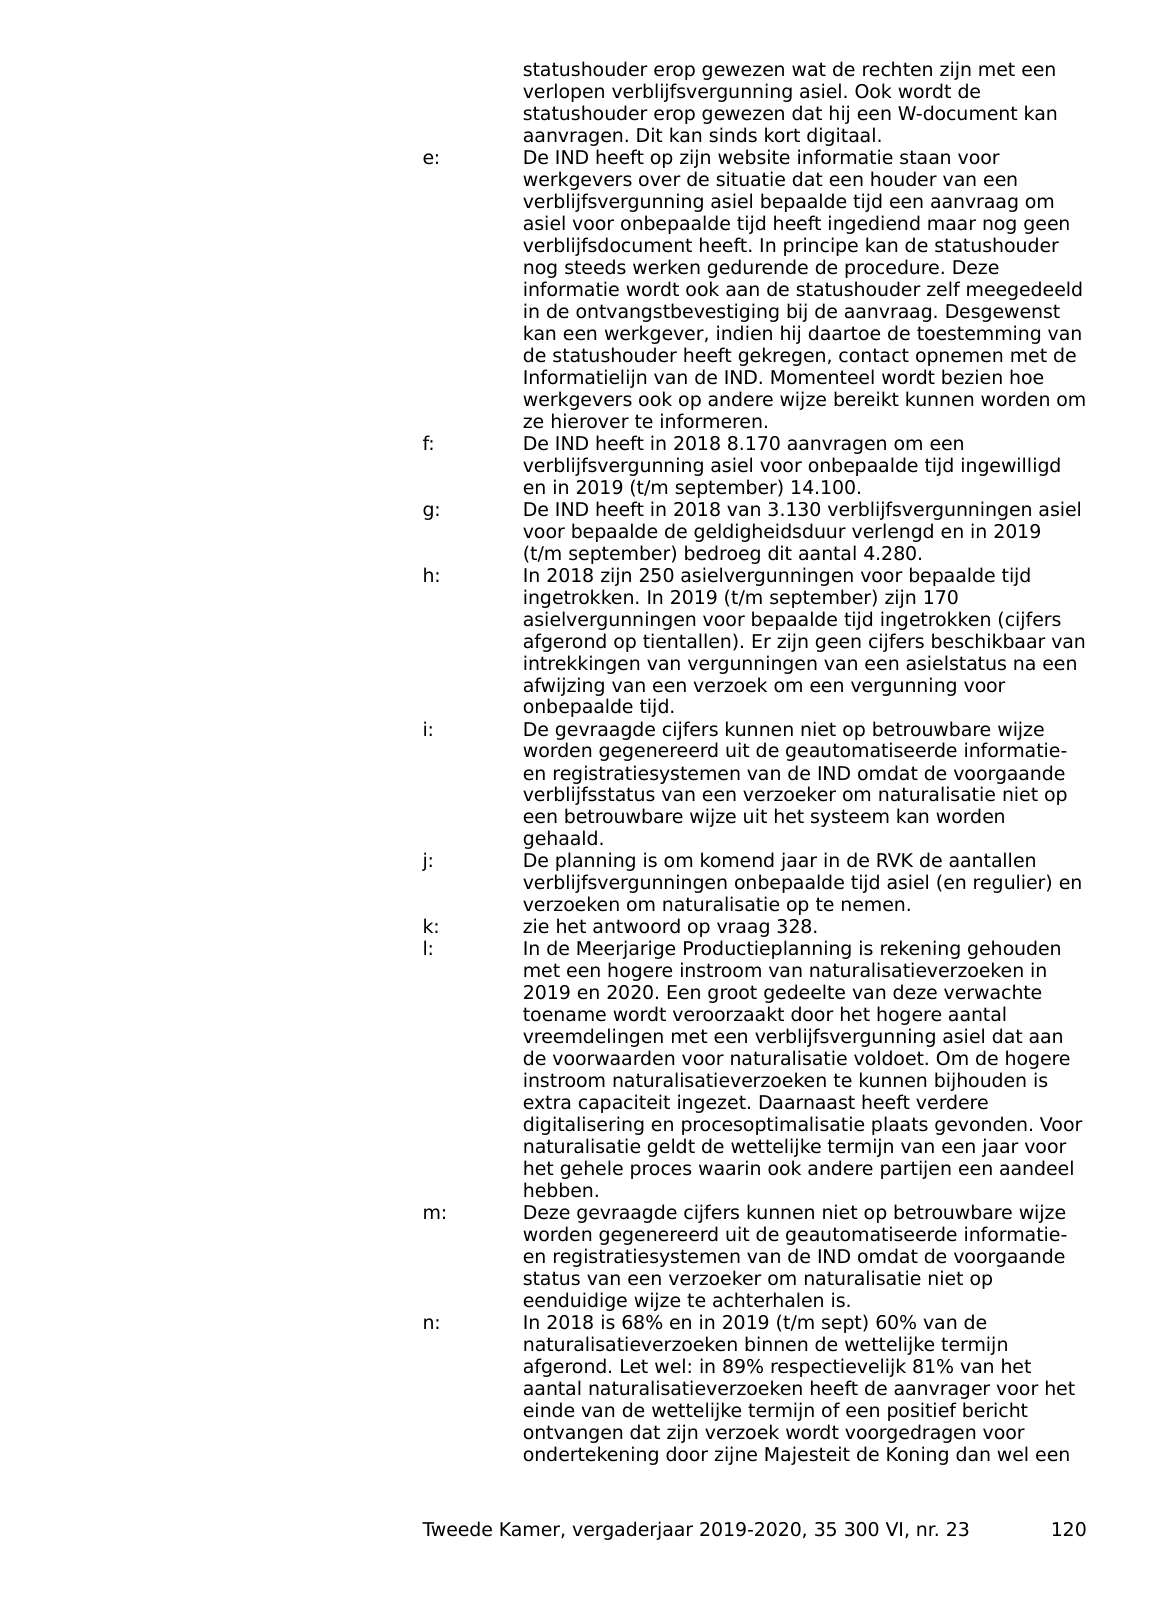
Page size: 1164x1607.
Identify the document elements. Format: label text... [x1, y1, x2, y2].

text l: In de Meerjarige Productieplanning is rekening gehouden met een hogere instroom van naturalisatieverzoeken in 2019 en 2020. Een groot gedeelte van deze verwachte toename wordt veroorzaakt door het hogere aantal vreemdelingen met een verblijfsvergunning asiel dat aan de voorwaarden voor naturalisatie voldoet. Om de hogere instroom naturalisatieverzoeken te kunnen bijhouden is extra capaciteit ingezet. Daarnaast heeft verdere digitalisering en procesoptimalisatie plaats gevonden. Voor naturalisatie geldt de wettelijke termijn van een jaar voor het gehele proces waarin ook andere partijen een aandeel hebben. [422, 938, 1087, 1202]
text m: Deze gevraagde cijfers kunnen niet op betrouwbare wijze worden gegenereerd uit de geautomatiseerde informatie- en registratiesystemen van de IND omdat de voorgaande status van een verzoeker om naturalisatie niet op eenduidige wijze te achterhalen is. [422, 1202, 1087, 1312]
text j: De planning is om komend jaar in de RVK de aantallen verblijfsvergunningen onbepaalde tijd asiel (en regulier) en verzoeken om naturalisatie op te nemen. [422, 850, 1087, 916]
text k: zie het antwoord op vraag 328. [422, 916, 1087, 938]
text statushouder erop gewezen wat de rechten zijn met een verlopen verblijfsvergunning asiel. Ook wordt de statushouder erop gewezen dat hij een W-document kan aanvragen. Dit kan sinds kort digitaal. [422, 59, 1087, 147]
text n: In 2018 is 68% en in 2019 (t/m sept) 60% van de naturalisatieverzoeken binnen de wettelijke termijn afgerond. Let wel: in 89% respectievelijk 81% van het aantal naturalisatieverzoeken heeft de aanvrager voor het einde van de wettelijke termijn of een positief bericht ontvangen dat zijn verzoek wordt voorgedragen voor ondertekening door zijne Majesteit de Koning dan wel een [422, 1312, 1087, 1466]
text f: De IND heeft in 2018 8.170 aanvragen om een verblijfsvergunning asiel voor onbepaalde tijd ingewilligd en in 2019 (t/m september) 14.100. [422, 433, 1087, 499]
text i: De gevraagde cijfers kunnen niet op betrouwbare wijze worden gegenereerd uit de geautomatiseerde informatie- en registratiesystemen van de IND omdat de voorgaande verblijfsstatus van een verzoeker om naturalisatie niet op een betrouwbare wijze uit het systeem kan worden gehaald. [422, 718, 1087, 850]
text h: In 2018 zijn 250 asielvergunningen voor bepaalde tijd ingetrokken. In 2019 (t/m september) zijn 170 asielvergunningen voor bepaalde tijd ingetrokken (cijfers afgerond op tientallen). Er zijn geen cijfers beschikbaar van intrekkingen van vergunningen van een asielstatus na een afwijzing van een verzoek om een vergunning voor onbepaalde tijd. [422, 564, 1087, 718]
text g: De IND heeft in 2018 van 3.130 verblijfsvergunningen asiel voor bepaalde de geldigheidsduur verlengd en in 2019 (t/m september) bedroeg dit aantal 4.280. [422, 499, 1087, 564]
text e: De IND heeft op zijn website informatie staan voor werkgevers over de situatie dat een houder van een verblijfsvergunning asiel bepaalde tijd een aanvraag om asiel voor onbepaalde tijd heeft ingediend maar nog geen verblijfsdocument heeft. In principe kan de statushouder nog steeds werken gedurende de procedure. Deze informatie wordt ook aan de statushouder zelf meegedeeld in de ontvangstbevestiging bij de aanvraag. Desgewenst kan een werkgever, indien hij daartoe de toestemming van de statushouder heeft gekregen, contact opnemen met de Informatielijn van de IND. Momenteel wordt bezien hoe werkgevers ook op andere wijze bereikt kunnen worden om ze hierover te informeren. [422, 147, 1087, 433]
